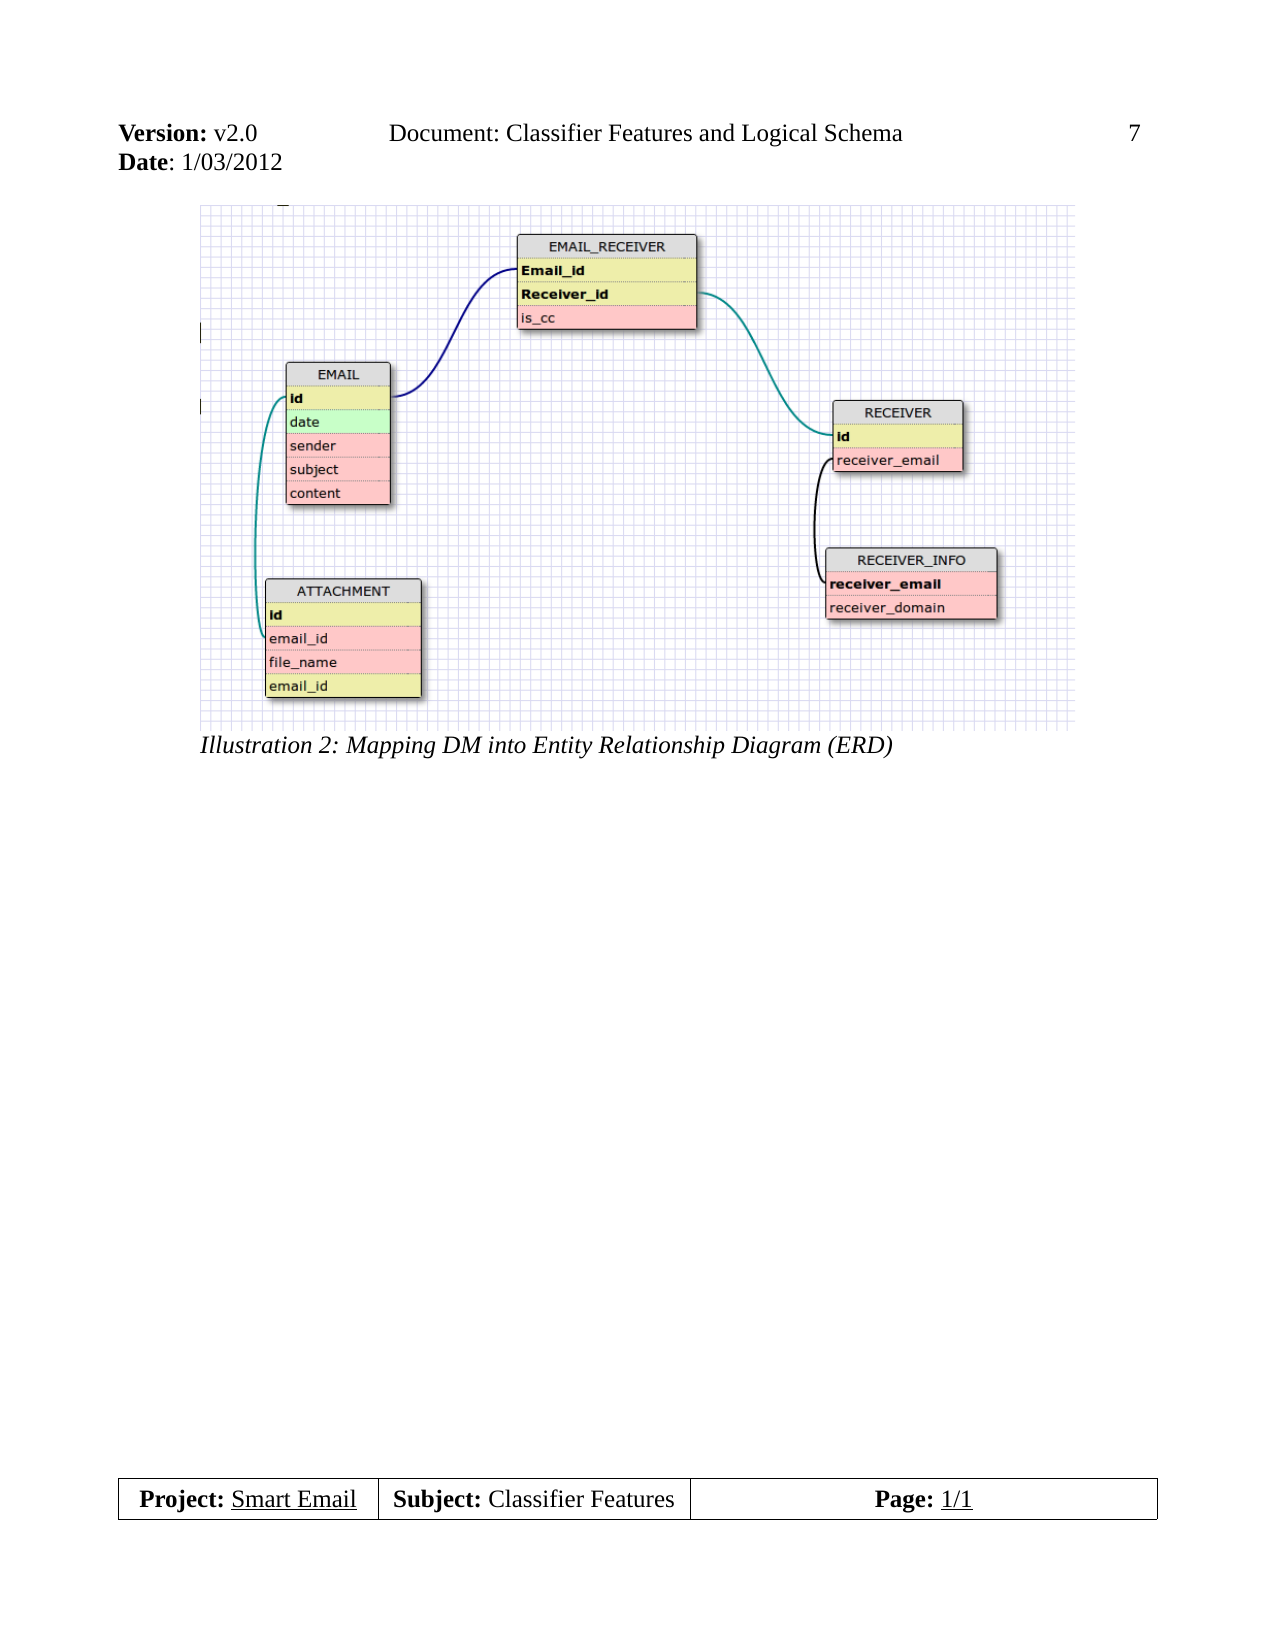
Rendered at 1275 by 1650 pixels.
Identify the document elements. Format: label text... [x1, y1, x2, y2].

table_header Subject: Classifier Features [379, 1479, 690, 1518]
table_header Project: Smart Email [119, 1479, 378, 1518]
table_header Page: 1/1 [691, 1479, 1157, 1518]
picture [200, 205, 1075, 731]
text Illustration 2: Mapping DM into Entity Relationship Diagram (ERD) [200, 731, 1075, 759]
